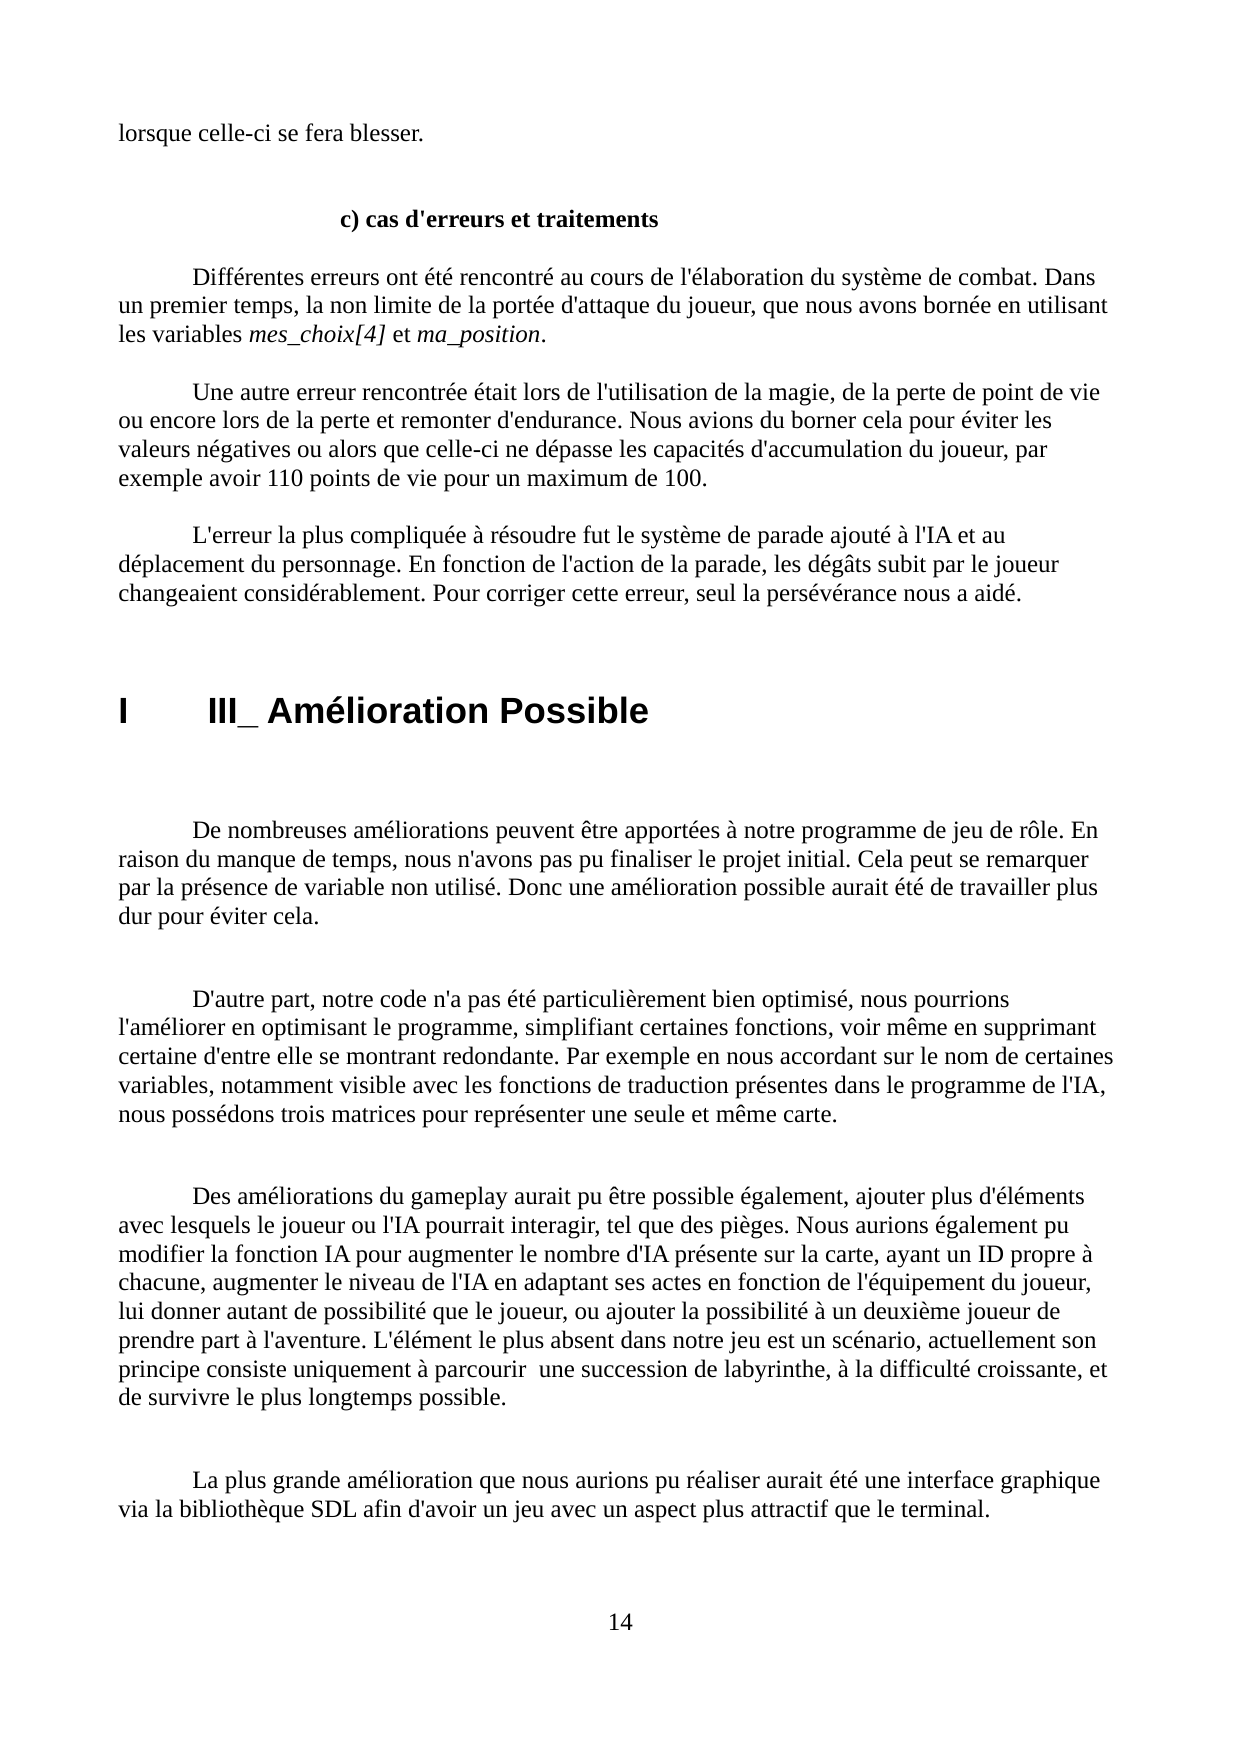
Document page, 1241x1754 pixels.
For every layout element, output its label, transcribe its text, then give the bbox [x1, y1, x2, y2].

text D'autre part, notre code n'a pas été particulièrement bien optimisé, nous pourrions l'améliorer en optimisant le programme, simplifiant certaines fonctions, voir même en supprimant certaine d'entre elle se montrant redondante. Par exemple en nous accordant sur le nom de certaines variables, notamment visible avec les fonctions de traduction présentes dans le programme de l'IA, nous possédons trois matrices pour représenter une seule et même carte. [118, 984, 1122, 1127]
text c) cas d'erreurs et traitements [118, 204, 1122, 233]
text La plus grande amélioration que nous aurions pu réaliser aurait été une interface graphique via la bibliothèque SDL afin d'avoir un jeu avec un aspect plus attractif que le terminal. [118, 1465, 1122, 1522]
text Des améliorations du gameplay aurait pu être possible également, ajouter plus d'éléments avec lesquels le joueur ou l'IA pourrait interagir, tel que des pièges. Nous aurions également pu modifier la fonction IA pour augmenter le nombre d'IA présente sur la carte, ayant un ID propre à chacune, augmenter le niveau de l'IA en adaptant ses actes en fonction de l'équipement du joueur, lui donner autant de possibilité que le joueur, ou ajouter la possibilité à un deuxième joueur de prendre part à l'aventure. L'élément le plus absent dans notre jeu est un scénario, actuellement son principe consiste uniquement à parcourir une succession de labyrinthe, à la difficulté croissante, et de survivre le plus longtemps possible. [118, 1181, 1122, 1411]
text Différentes erreurs ont été rencontré au cours de l'élaboration du système de combat. Dans un premier temps, la non limite de la portée d'attaque du joueur, que nous avons bornée en utilisant les variables mes_choix[4] et ma_position. [118, 262, 1122, 348]
text De nombreuses améliorations peuvent être apportées à notre programme de jeu de rôle. En raison du manque de temps, nous n'avons pas pu finaliser le projet initial. Cela peut se remarquer par la présence de variable non utilisé. Donc une amélioration possible aurait été de travailler plus dur pour éviter cela. [118, 815, 1122, 930]
subtitle III_ Amélioration Possible [118, 689, 1122, 731]
text Une autre erreur rencontrée était lors de l'utilisation de la magie, de la perte de point de vie ou encore lors de la perte et remonter d'endurance. Nous avions du borner cela pour éviter les valeurs négatives ou alors que celle-ci ne dépasse les capacités d'accumulation du joueur, par exemple avoir 110 points de vie pour un maximum de 100. [118, 377, 1122, 492]
text lorsque celle-ci se fera blesser. [118, 118, 1122, 147]
text L'erreur la plus compliquée à résoudre fut le système de parade ajouté à l'IA et au déplacement du personnage. En fonction de l'action de la parade, les dégâts subit par le joueur changeaient considérablement. Pour corriger cette erreur, seul la persévérance nous a aidé. [118, 521, 1122, 607]
